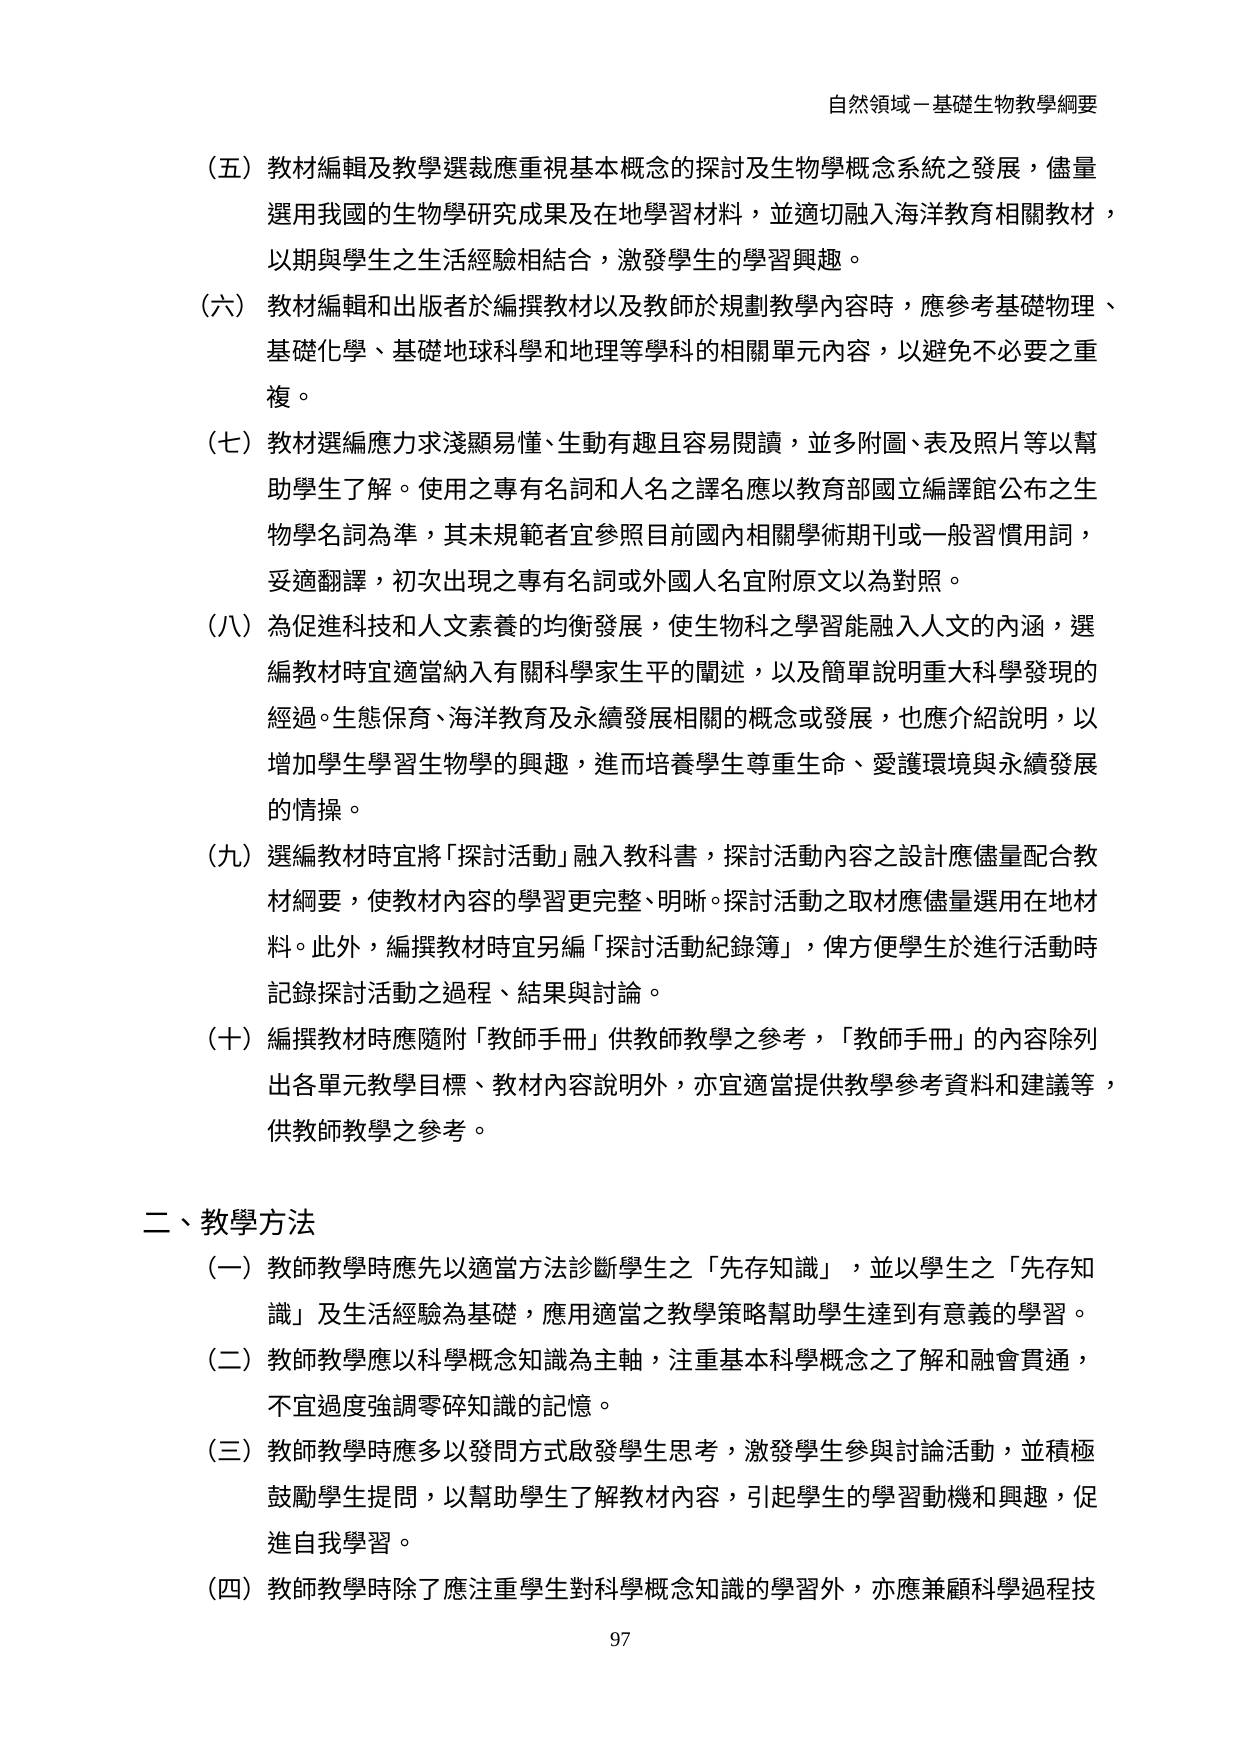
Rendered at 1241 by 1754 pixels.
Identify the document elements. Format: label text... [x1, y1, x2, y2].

text （八）為促進科技和人文素養的均衡發展，使生物科之學習能融入人文的內涵，選編教材時宜適當納入有關科學家生平的闡述，以及簡單說明重大科學發現的經過。生態保育、海洋教育及永續發展相關的概念或發展，也應介紹說明，以增加學生學習生物學的興趣，進而培養學生尊重生命、愛護環境與永續發展的情操。 [192, 602, 1098, 831]
text （二）教師教學應以科學概念知識為主軸，注重基本科學概念之了解和融會貫通，不宜過度強調零碎知識的記憶。 [192, 1335, 1098, 1427]
text （六） 教材編輯和出版者於編撰教材以及教師於規劃教學內容時，應參考基礎物理、基礎化學、基礎地球科學和地理等學科的相關單元內容，以避免不必要之重複。 [185, 281, 1098, 419]
text （九）選編教材時宜將「探討活動」融入教科書，探討活動內容之設計應儘量配合教材綱要，使教材內容的學習更完整、明晰。探討活動之取材應儘量選用在地材料。此外，編撰教材時宜另編「探討活動紀錄簿」，俾方便學生於進行活動時記錄探討活動之過程、結果與討論。 [192, 831, 1098, 1014]
text （五）教材編輯及教學選裁應重視基本概念的探討及生物學概念系統之發展，儘量選用我國的生物學研究成果及在地學習材料，並適切融入海洋教育相關教材，以期與學生之生活經驗相結合，激發學生的學習興趣。 [192, 144, 1098, 281]
text 二、教學方法 [142, 1198, 1098, 1244]
text （十）編撰教材時應隨附「教師手冊」供教師教學之參考，「教師手冊」的內容除列出各單元教學目標、教材內容說明外，亦宜適當提供教學參考資料和建議等，供教師教學之參考。 [192, 1014, 1098, 1152]
text （七）教材選編應力求淺顯易懂、生動有趣且容易閱讀，並多附圖、表及照片等以幫助學生了解。使用之專有名詞和人名之譯名應以教育部國立編譯館公布之生物學名詞為準，其未規範者宜參照目前國內相關學術期刊或一般習慣用詞，妥適翻譯，初次出現之專有名詞或外國人名宜附原文以為對照。 [192, 419, 1098, 602]
text （一）教師教學時應先以適當方法診斷學生之「先存知識」，並以學生之「先存知識」及生活經驗為基礎，應用適當之教學策略幫助學生達到有意義的學習。 [192, 1244, 1098, 1335]
text （四）教師教學時除了應注重學生對科學概念知識的學習外，亦應兼顧科學過程技 [192, 1564, 1098, 1610]
text （三）教師教學時應多以發問方式啟發學生思考，激發學生參與討論活動，並積極鼓勵學生提問，以幫助學生了解教材內容，引起學生的學習動機和興趣，促進自我學習。 [192, 1427, 1098, 1564]
